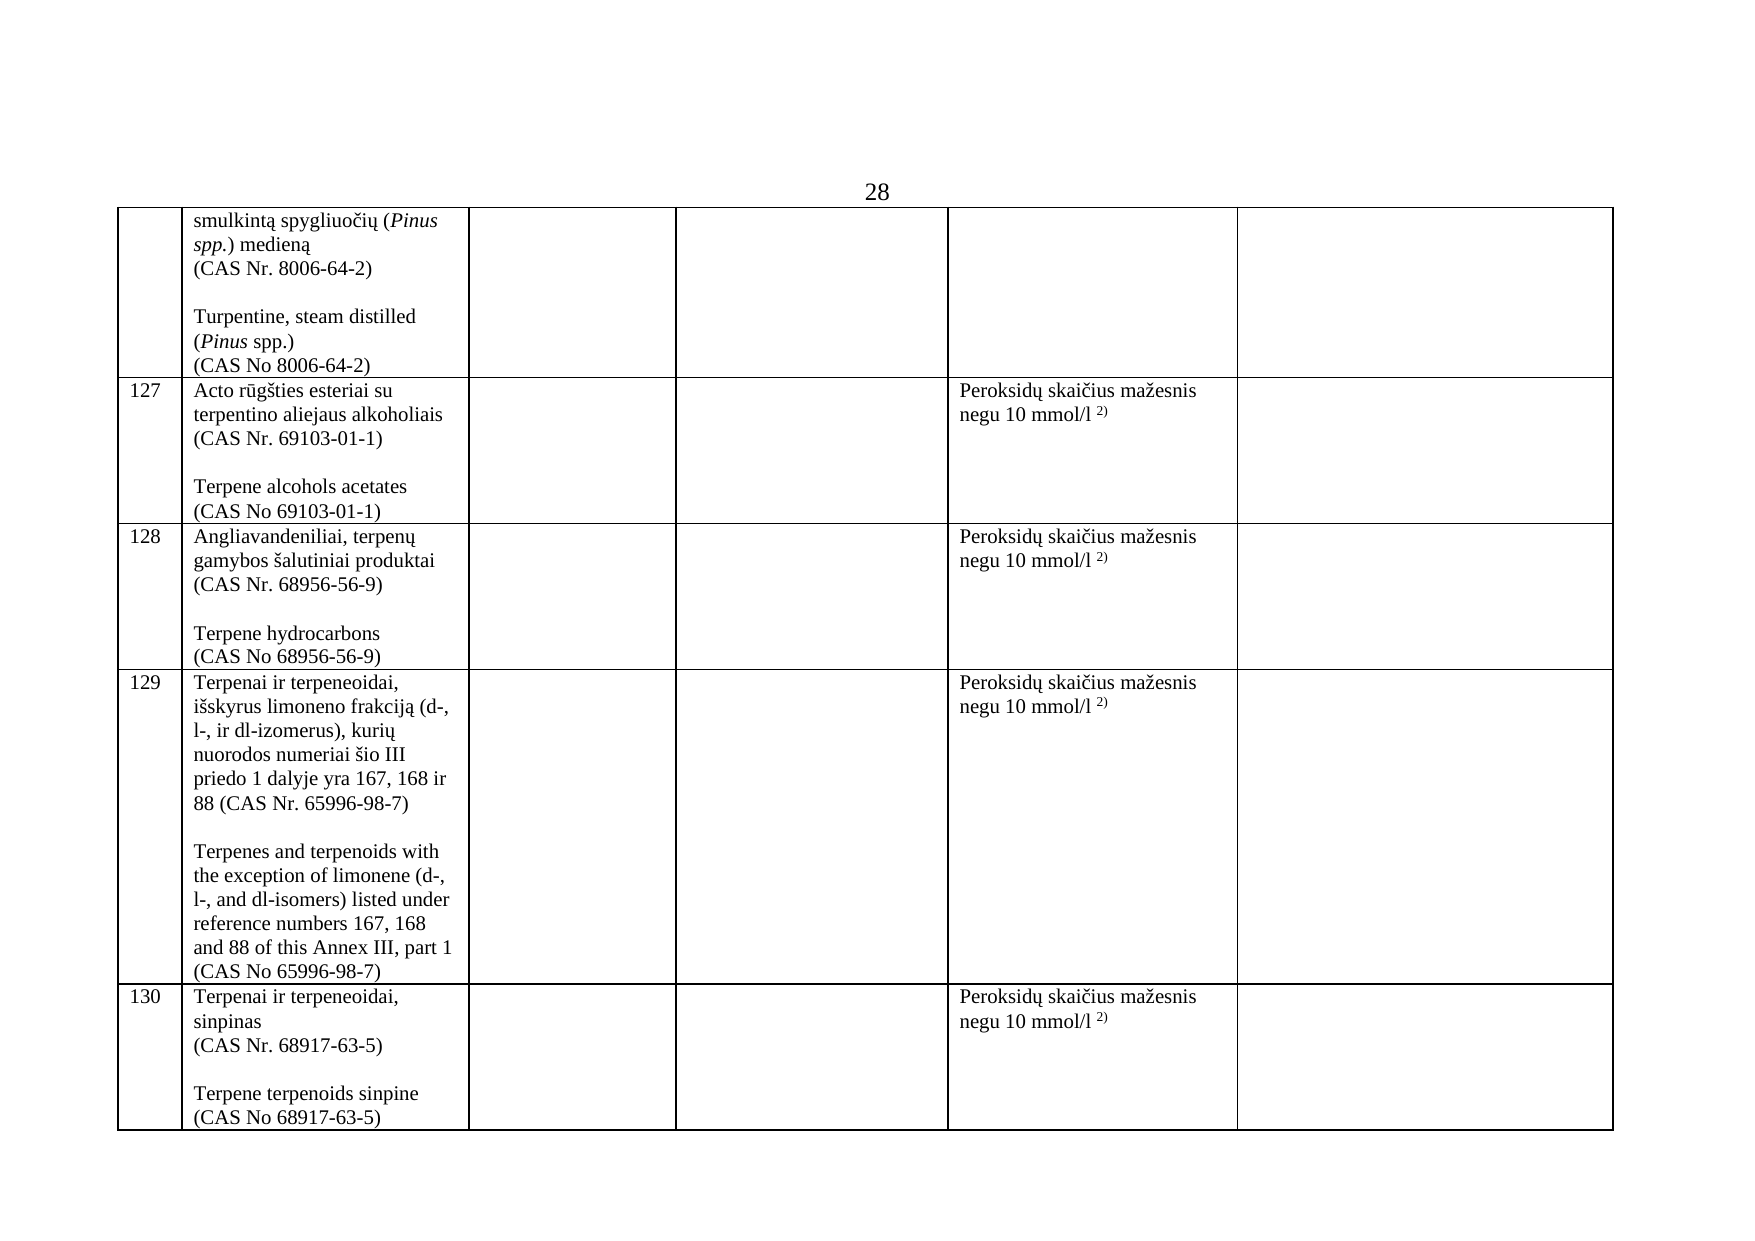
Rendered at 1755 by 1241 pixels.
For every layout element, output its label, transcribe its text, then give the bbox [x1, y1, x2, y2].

table_cell [470, 208, 675, 377]
table_cell [677, 985, 947, 1129]
table_cell Acto rūgšties esteriai su terpentino aliejaus alkoholiais (CAS Nr. 69103-01-1) Terpene alcohols acetates (CAS No 69103-01-1) [183, 378, 468, 523]
table_cell 129 [119, 670, 181, 983]
table_cell [677, 208, 947, 377]
table_cell [677, 670, 947, 983]
table_cell Peroksidų skaičius mažesnis negu 10 mmol/l 2) [949, 378, 1237, 523]
table_cell Terpenai ir terpeneoidai, sinpinas (CAS Nr. 68917-63-5) Terpene terpenoids sinpine (CAS No 68917-63-5) [183, 985, 468, 1129]
table_cell [949, 208, 1237, 377]
table_cell [470, 378, 675, 523]
table_cell [1614, 983, 1754, 1129]
table_cell [1614, 207, 1754, 377]
table_cell [470, 985, 675, 1129]
table_cell [677, 378, 947, 523]
table_cell [1614, 377, 1754, 523]
table_cell 130 [119, 985, 181, 1129]
table_cell [470, 670, 675, 983]
table_cell [1238, 378, 1612, 523]
table_cell Peroksidų skaičius mažesnis negu 10 mmol/l 2) [949, 524, 1237, 668]
table_cell [1238, 670, 1612, 983]
table_cell 128 [119, 524, 181, 668]
table_cell [470, 524, 675, 668]
table_cell Angliavandeniliai, terpenų gamybos šalutiniai produktai (CAS Nr. 68956-56-9) Terpene hydrocarbons (CAS No 68956-56-9) [183, 524, 468, 668]
table_cell [119, 208, 181, 377]
table_cell Peroksidų skaičius mažesnis negu 10 mmol/l 2) [949, 670, 1237, 983]
table_cell [1238, 985, 1612, 1129]
table_cell [1614, 523, 1754, 668]
table_cell [677, 524, 947, 668]
table_cell [1238, 208, 1612, 377]
table_cell [1614, 669, 1754, 983]
table_cell Terpenai ir terpeneoidai, išskyrus limoneno frakciją (d-, l-, ir dl-izomerus), kurių nuorodos numeriai šio III priedo 1 dalyje yra 167, 168 ir 88 (CAS Nr. 65996-98-7) Terpenes and terpenoids with the exception of limonene (d-, l-, and dl-isomers) listed under reference numbers 167, 168 and 88 of this Annex III, part 1 (CAS No 65996-98-7) [183, 670, 468, 983]
table_cell [1238, 524, 1612, 668]
table_cell 127 [119, 378, 181, 523]
table_cell Peroksidų skaičius mažesnis negu 10 mmol/l 2) [949, 985, 1237, 1129]
table_cell smulkintą spygliuočių (Pinus spp.) medieną (CAS Nr. 8006-64-2) Turpentine, steam distilled (Pinus spp.) (CAS No 8006-64-2) [183, 208, 468, 377]
